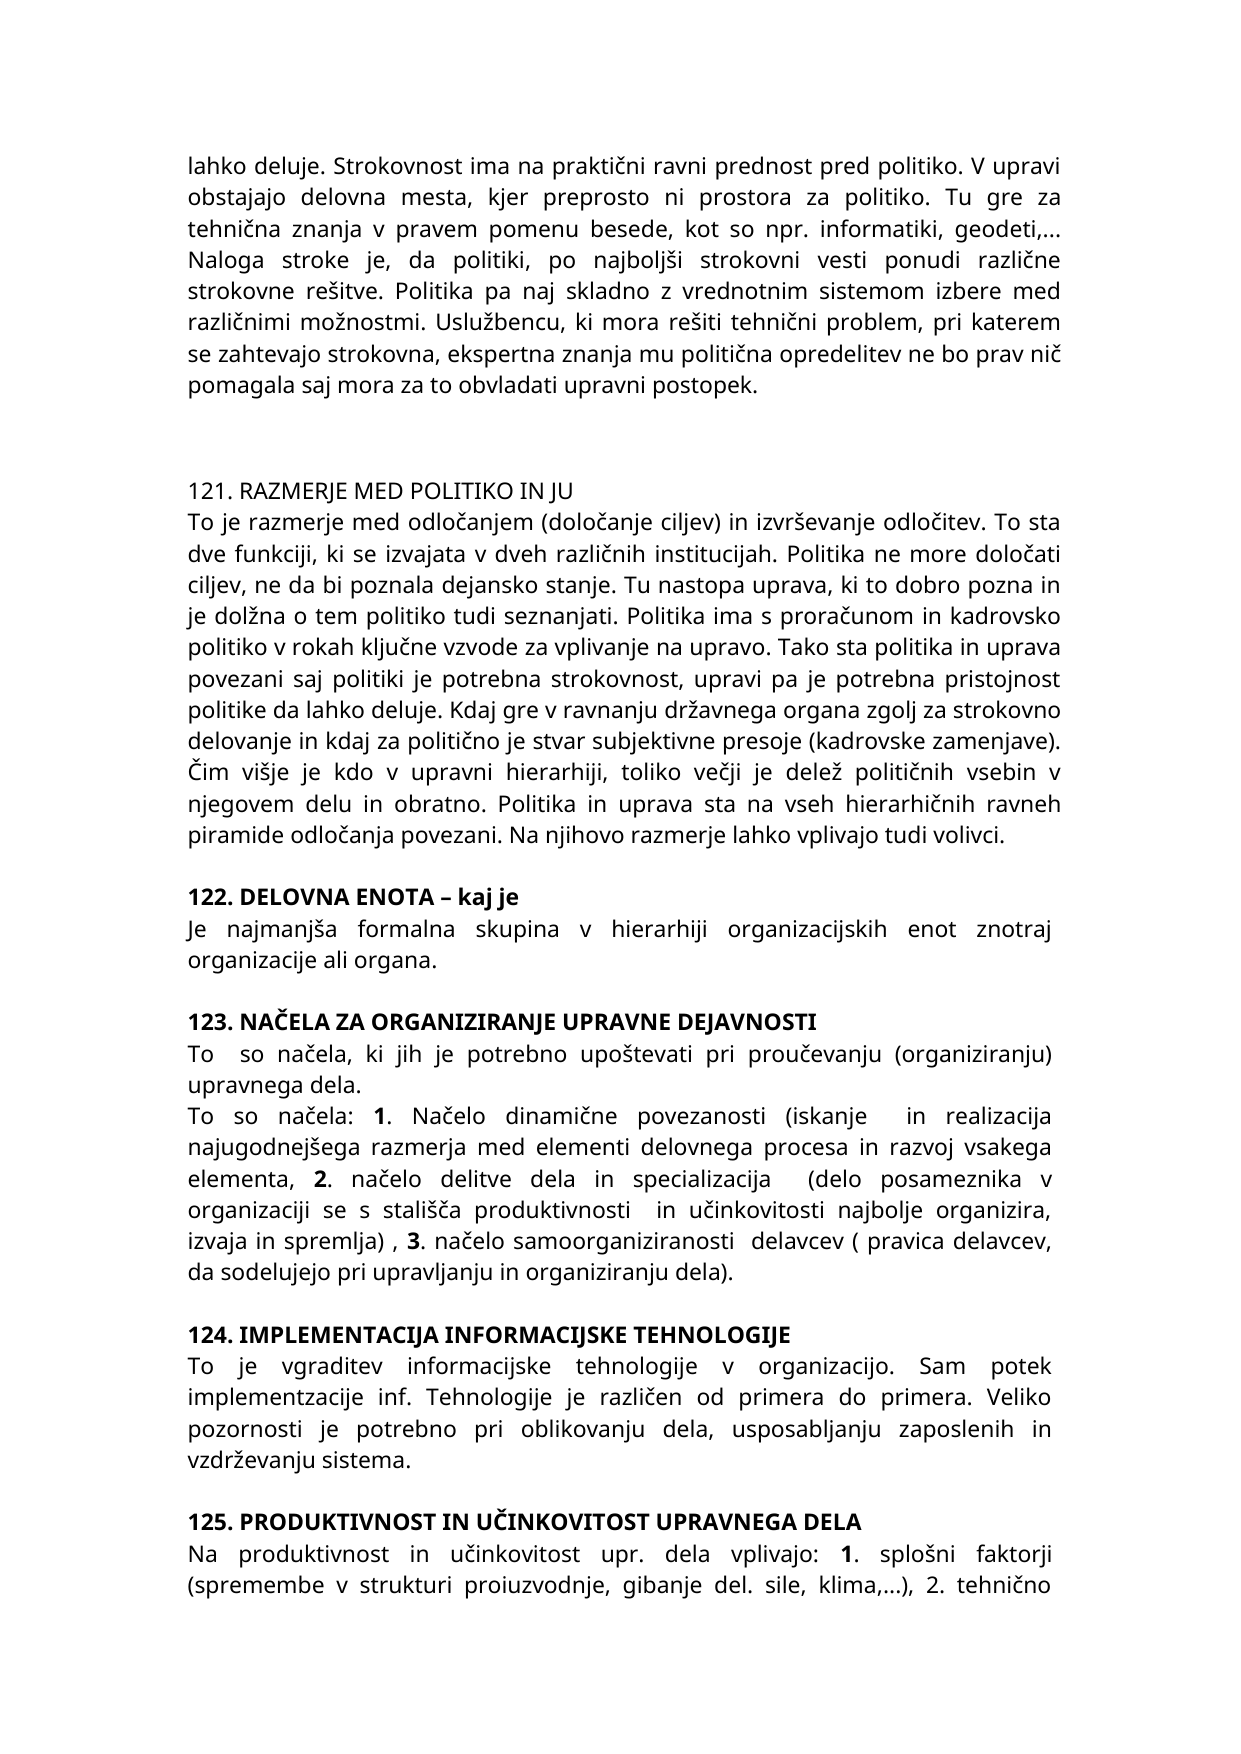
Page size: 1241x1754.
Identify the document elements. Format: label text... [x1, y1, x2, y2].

text 123. NAČELA ZA ORGANIZIRANJE UPRAVNE DEJAVNOSTI [187, 1006, 1053, 1037]
subtitle 121. RAZMERJE MED POLITIKO IN JU [187, 475, 1053, 506]
text To je razmerje med odločanjem (določanje ciljev) in izvrševanje odločitev. To sta dve funkciji, ki se izvajata v dveh različnih institucijah. Politika ne more določati ciljev, ne da bi poznala dejansko stanje. Tu nastopa uprava, ki to dobro pozna in je dolžna o tem politiko tudi seznanjati. Politika ima s proračunom in kadrovsko politiko v rokah ključne vzvode za vplivanje na upravo. Tako sta politika in uprava povezani saj politiki je potrebna strokovnost, upravi pa je potrebna pristojnost politike da lahko deluje. Kdaj gre v ravnanju državnega organa zgolj za strokovno delovanje in kdaj za politično je stvar subjektivne presoje (kadrovske zamenjave). Čim višje je kdo v upravni hierarhiji, toliko večji je delež političnih vsebin v njegovem delu in obratno. Politika in uprava sta na vseh hierarhičnih ravneh piramide odločanja povezani. Na njihovo razmerje lahko vplivajo tudi volivci. [187, 506, 1062, 850]
text 122. DELOVNA ENOTA – kaj je [187, 881, 1053, 912]
text To so načela: 1. Načelo dinamične povezanosti (iskanje in realizacija najugodnejšega razmerja med elementi delovnega procesa in razvoj vsakega elementa, 2. načelo delitve dela in specializacija (delo posameznika v organizaciji se s stališča produktivnosti in učinkovitosti najbolje organizira, izvaja in spremlja) , 3. načelo samoorganiziranosti delavcev ( pravica delavcev, da sodelujejo pri upravljanju in organiziranju dela). [187, 1100, 1053, 1287]
text lahko deluje. Strokovnost ima na praktični ravni prednost pred politiko. V upravi obstajajo delovna mesta, kjer preprosto ni prostora za politiko. Tu gre za tehnična znanja v pravem pomenu besede, kot so npr. informatiki, geodeti,... Naloga stroke je, da politiki, po najboljši strokovni vesti ponudi različne strokovne rešitve. Politika pa naj skladno z vrednotnim sistemom izbere med različnimi možnostmi. Uslužbencu, ki mora rešiti tehnični problem, pri katerem se zahtevajo strokovna, ekspertna znanja mu politična opredelitev ne bo prav nič pomagala saj mora za to obvladati upravni postopek. [187, 150, 1062, 400]
text Na produktivnost in učinkovitost upr. dela vplivajo: 1. splošni faktorji (spremembe v strukturi proiuzvodnje, gibanje del. sile, klima,...), 2. tehnično [187, 1537, 1053, 1600]
text 124. IMPLEMENTACIJA INFORMACIJSKE TEHNOLOGIJE [187, 1319, 1053, 1350]
text 125. PRODUKTIVNOST IN UČINKOVITOST UPRAVNEGA DELA [187, 1506, 1053, 1537]
text Je najmanjša formalna skupina v hierarhiji organizacijskih enot znotraj organizacije ali organa. [187, 912, 1053, 975]
text To so načela, ki jih je potrebno upoštevati pri proučevanju (organiziranju) upravnega dela. [187, 1037, 1053, 1100]
text To je vgraditev informacijske tehnologije v organizacijo. Sam potek implementzacije inf. Tehnologije je različen od primera do primera. Veliko pozornosti je potrebno pri oblikovanju dela, usposabljanju zaposlenih in vzdrževanju sistema. [187, 1350, 1053, 1475]
